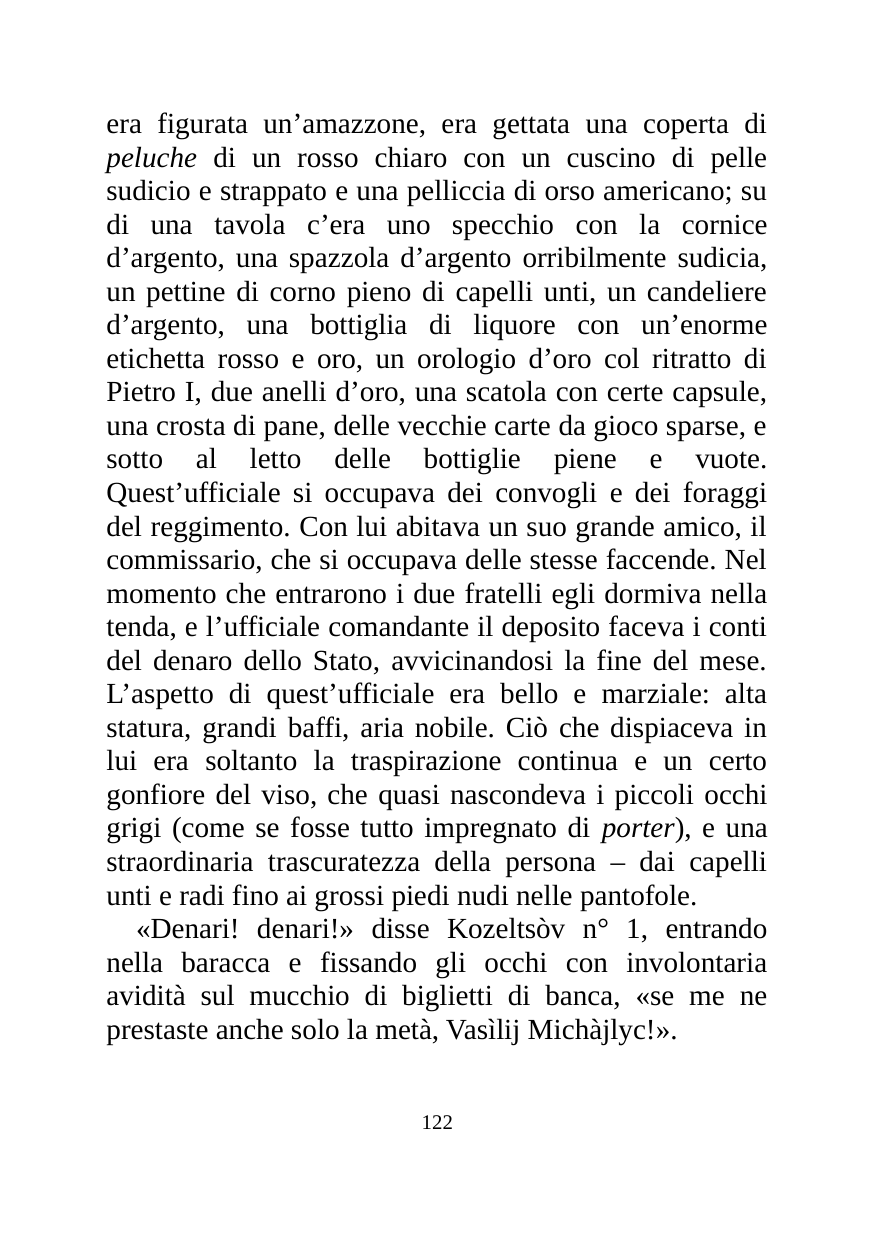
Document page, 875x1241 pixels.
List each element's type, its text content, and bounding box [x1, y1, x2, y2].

text era figurata un’amazzone, era gettata una coperta di peluche di un rosso chiaro con un cuscino di pelle sudicio e strappato e una pelliccia di orso americano; su di una tavola c’era uno specchio con la cornice d’argento, una spazzola d’argento orribilmente sudicia, un pettine di corno pieno di capelli unti, un candeliere d’argento, una bottiglia di liquore con un’enorme etichetta rosso e oro, un orologio d’oro col ritratto di Pietro I, due anelli d’oro, una scatola con certe capsule, una crosta di pane, delle vecchie carte da gioco sparse, e sotto al letto delle bottiglie piene e vuote. Quest’ufficiale si occupava dei convogli e dei foraggi del reggimento. Con lui abitava un suo grande amico, il commissario, che si occupava delle stesse faccende. Nel momento che entrarono i due fratelli egli dormiva nella tenda, e l’ufficiale comandante il deposito faceva i conti del denaro dello Stato, avvicinandosi la fine del mese. L’aspetto di quest’ufficiale era bello e marziale: alta statura, grandi baffi, aria nobile. Ciò che dispiaceva in lui era soltanto la traspirazione continua e un certo gonfiore del viso, che quasi nascondeva i piccoli occhi grigi (come se fosse tutto impregnato di porter), e una straordinaria trascuratezza della persona – dai capelli unti e radi fino ai grossi piedi nudi nelle pantofole. [106, 106, 768, 911]
text «Denari! denari!» disse Kozeltsòv n° 1, entrando nella baracca e fissando gli occhi con involontaria avidità sul mucchio di biglietti di banca, «se me ne prestaste anche solo la metà, Vasìlij Michàjlyc!». [106, 911, 768, 1045]
